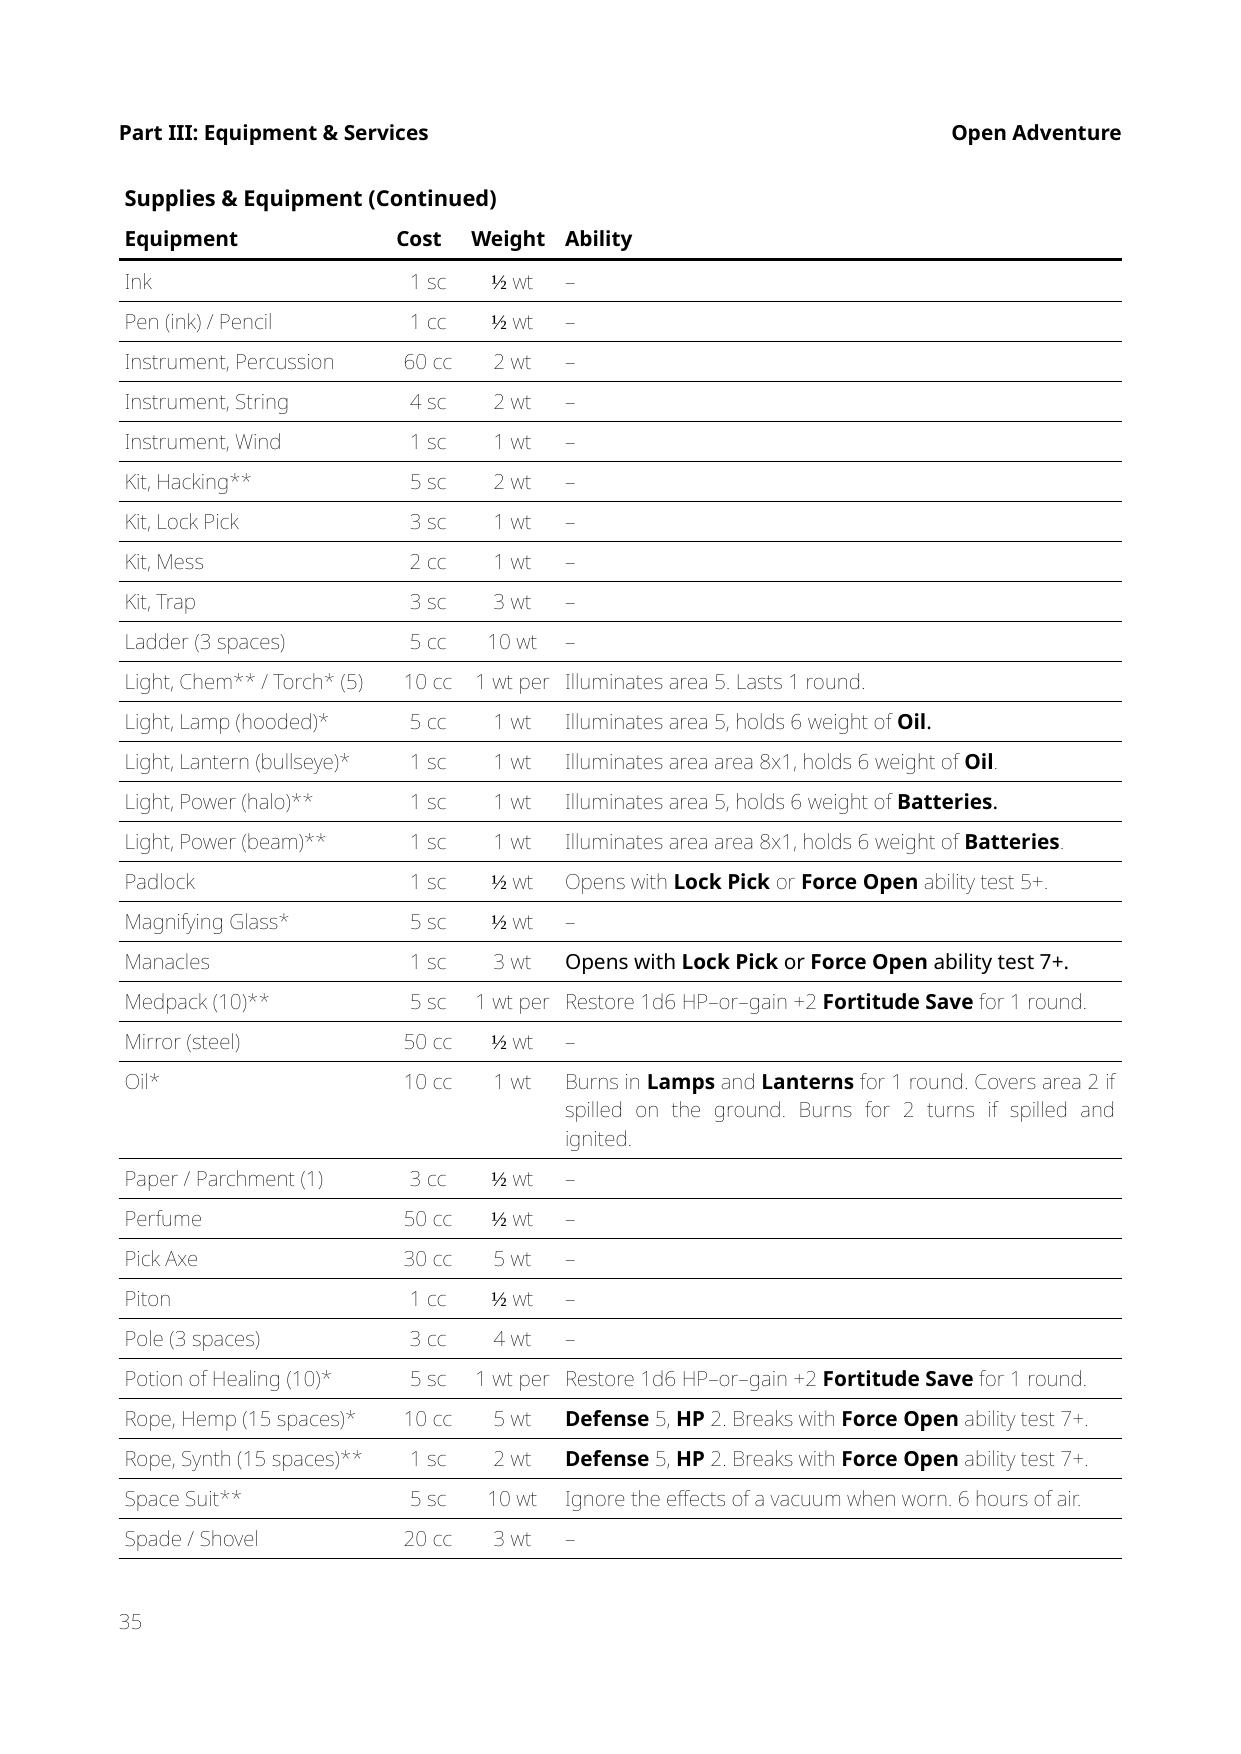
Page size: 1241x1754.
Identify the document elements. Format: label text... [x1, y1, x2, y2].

table_cell Pen (ink) / Pencil [119, 302, 390, 341]
table_cell Kit, Mess [119, 542, 390, 581]
table_cell 1 sc [390, 942, 465, 981]
table_cell Light, Power (halo)** [119, 782, 390, 821]
table_cell 10 wt [465, 1479, 559, 1518]
table_cell 5 wt [465, 1399, 559, 1438]
table_cell 3 wt [465, 942, 559, 981]
table_cell Light, Lantern (bullseye)* [119, 742, 390, 781]
table_cell ½ wt [465, 1199, 559, 1238]
table_cell ½ wt [465, 1022, 559, 1061]
table_cell Manacles [119, 942, 390, 981]
table_cell Piton [119, 1279, 390, 1318]
table_cell Light, Lamp (hooded)* [119, 702, 390, 741]
table_cell Spade / Shovel [119, 1519, 390, 1558]
table_cell Burns in Lamps and Lanterns for 1 round. Covers area 2 if spilled on the ground. Burns for 2 turns if spilled and ignited. [559, 1062, 1122, 1158]
table_cell 3 sc [390, 582, 465, 621]
table_cell 5 sc [390, 982, 465, 1021]
table_cell Ink [119, 261, 390, 301]
table_cell Instrument, Percussion [119, 342, 390, 381]
table_cell – [559, 261, 1122, 301]
table_cell Illuminates area area 8x1, holds 6 weight of Batteries. [559, 822, 1122, 861]
table_cell 30 cc [390, 1239, 465, 1278]
table_cell Rope, Synth (15 spaces)** [119, 1439, 390, 1478]
table_header Supplies & Equipment (Continued) [119, 177, 1122, 218]
table_cell Light, Power (beam)** [119, 822, 390, 861]
table_cell Paper / Parchment (1) [119, 1159, 390, 1198]
table_cell 5 cc [390, 622, 465, 661]
table_cell Padlock [119, 862, 390, 901]
table_cell 1 wt [465, 742, 559, 781]
table_cell 1 sc [390, 862, 465, 901]
table_cell 3 wt [465, 1519, 559, 1558]
table_cell 1 cc [390, 1279, 465, 1318]
table_cell Instrument, Wind [119, 422, 390, 461]
table_cell Illuminates area area 8x1, holds 6 weight of Oil. [559, 742, 1122, 781]
table_cell Pick Axe [119, 1239, 390, 1278]
table_cell Defense 5, HP 2. Breaks with Force Open ability test 7+. [559, 1399, 1122, 1438]
table_cell – [559, 342, 1122, 381]
table_cell Illuminates area 5, holds 6 weight of Batteries. [559, 782, 1122, 821]
table_cell Medpack (10)** [119, 982, 390, 1021]
table_cell ½ wt [465, 1159, 559, 1198]
table_cell – [559, 502, 1122, 541]
table_cell 1 cc [390, 302, 465, 341]
table_cell 2 wt [465, 462, 559, 501]
table_cell 3 cc [390, 1159, 465, 1198]
table_cell 5 wt [465, 1239, 559, 1278]
table_cell Kit, Trap [119, 582, 390, 621]
table_cell – [559, 1022, 1122, 1061]
table_cell 1 sc [390, 261, 465, 301]
table_cell Equipment [119, 218, 390, 258]
table_cell 2 wt [465, 342, 559, 381]
table_cell – [559, 1279, 1122, 1318]
table_cell Potion of Healing (10)* [119, 1359, 390, 1398]
table_cell 5 sc [390, 902, 465, 941]
table_cell ½ wt [465, 302, 559, 341]
table_cell 1 sc [390, 742, 465, 781]
table_cell 1 sc [390, 422, 465, 461]
table_cell Weight [465, 218, 559, 258]
table_cell 50 cc [390, 1022, 465, 1061]
table_cell Ignore the effects of a vacuum when worn. 6 hours of air. [559, 1479, 1122, 1518]
table_cell Light, Chem** / Torch* (5) [119, 662, 390, 701]
table_cell 2 cc [390, 542, 465, 581]
table_cell 3 wt [465, 582, 559, 621]
table_cell 1 wt [465, 782, 559, 821]
table_cell Kit, Lock Pick [119, 502, 390, 541]
table_cell 10 wt [465, 622, 559, 661]
table_cell 1 wt per [465, 982, 559, 1021]
table_cell Opens with Lock Pick or Force Open ability test 7+. [559, 942, 1122, 981]
table_cell 1 wt per [465, 662, 559, 701]
table_cell Ladder (3 spaces) [119, 622, 390, 661]
table_cell – [559, 582, 1122, 621]
table_cell 1 wt [465, 542, 559, 581]
table_cell Ability [559, 218, 1122, 258]
table_cell 20 cc [390, 1519, 465, 1558]
table_cell Space Suit** [119, 1479, 390, 1518]
table_cell 1 sc [390, 782, 465, 821]
table_cell 1 wt [465, 702, 559, 741]
table_cell Pole (3 spaces) [119, 1319, 390, 1358]
table_cell – [559, 1159, 1122, 1198]
table_cell 5 sc [390, 1479, 465, 1518]
table_cell – [559, 382, 1122, 421]
table_cell 3 cc [390, 1319, 465, 1358]
table_cell – [559, 1519, 1122, 1558]
table_cell Illuminates area 5. Lasts 1 round. [559, 662, 1122, 701]
table_cell 50 cc [390, 1199, 465, 1238]
table_cell 1 wt per [465, 1359, 559, 1398]
table_cell Kit, Hacking** [119, 462, 390, 501]
table_cell 10 cc [390, 1062, 465, 1158]
table_cell – [559, 542, 1122, 581]
table_cell ½ wt [465, 902, 559, 941]
table_cell 1 wt [465, 822, 559, 861]
table_cell ½ wt [465, 1279, 559, 1318]
table_cell 5 sc [390, 462, 465, 501]
table_cell ½ wt [465, 862, 559, 901]
table_cell – [559, 462, 1122, 501]
table_cell 4 sc [390, 382, 465, 421]
table_cell 5 cc [390, 702, 465, 741]
table_cell – [559, 1199, 1122, 1238]
table_cell 10 cc [390, 662, 465, 701]
table_cell – [559, 1319, 1122, 1358]
table_cell Restore 1d6 HP–or–gain +2 Fortitude Save for 1 round. [559, 1359, 1122, 1398]
table_cell 10 cc [390, 1399, 465, 1438]
table_cell Oil* [119, 1062, 390, 1158]
table_cell 4 wt [465, 1319, 559, 1358]
table_cell – [559, 1239, 1122, 1278]
table_cell Illuminates area 5, holds 6 weight of Oil. [559, 702, 1122, 741]
table_cell 1 wt [465, 502, 559, 541]
table_cell 2 wt [465, 1439, 559, 1478]
table_cell – [559, 302, 1122, 341]
table_cell 1 wt [465, 1062, 559, 1158]
table_cell – [559, 622, 1122, 661]
table_cell 3 sc [390, 502, 465, 541]
table_cell 5 sc [390, 1359, 465, 1398]
table_cell Defense 5, HP 2. Breaks with Force Open ability test 7+. [559, 1439, 1122, 1478]
table_cell 1 sc [390, 1439, 465, 1478]
table_cell 1 wt [465, 422, 559, 461]
table_cell – [559, 422, 1122, 461]
table_cell Opens with Lock Pick or Force Open ability test 5+. [559, 862, 1122, 901]
table_cell Perfume [119, 1199, 390, 1238]
table_cell Cost [390, 218, 465, 258]
table_cell Magnifying Glass* [119, 902, 390, 941]
table_cell 1 sc [390, 822, 465, 861]
table_cell 2 wt [465, 382, 559, 421]
table_cell Instrument, String [119, 382, 390, 421]
table_cell Restore 1d6 HP–or–gain +2 Fortitude Save for 1 round. [559, 982, 1122, 1021]
table_cell 60 cc [390, 342, 465, 381]
table_cell ½ wt [465, 261, 559, 301]
table_cell – [559, 902, 1122, 941]
table_cell Mirror (steel) [119, 1022, 390, 1061]
table_cell Rope, Hemp (15 spaces)* [119, 1399, 390, 1438]
